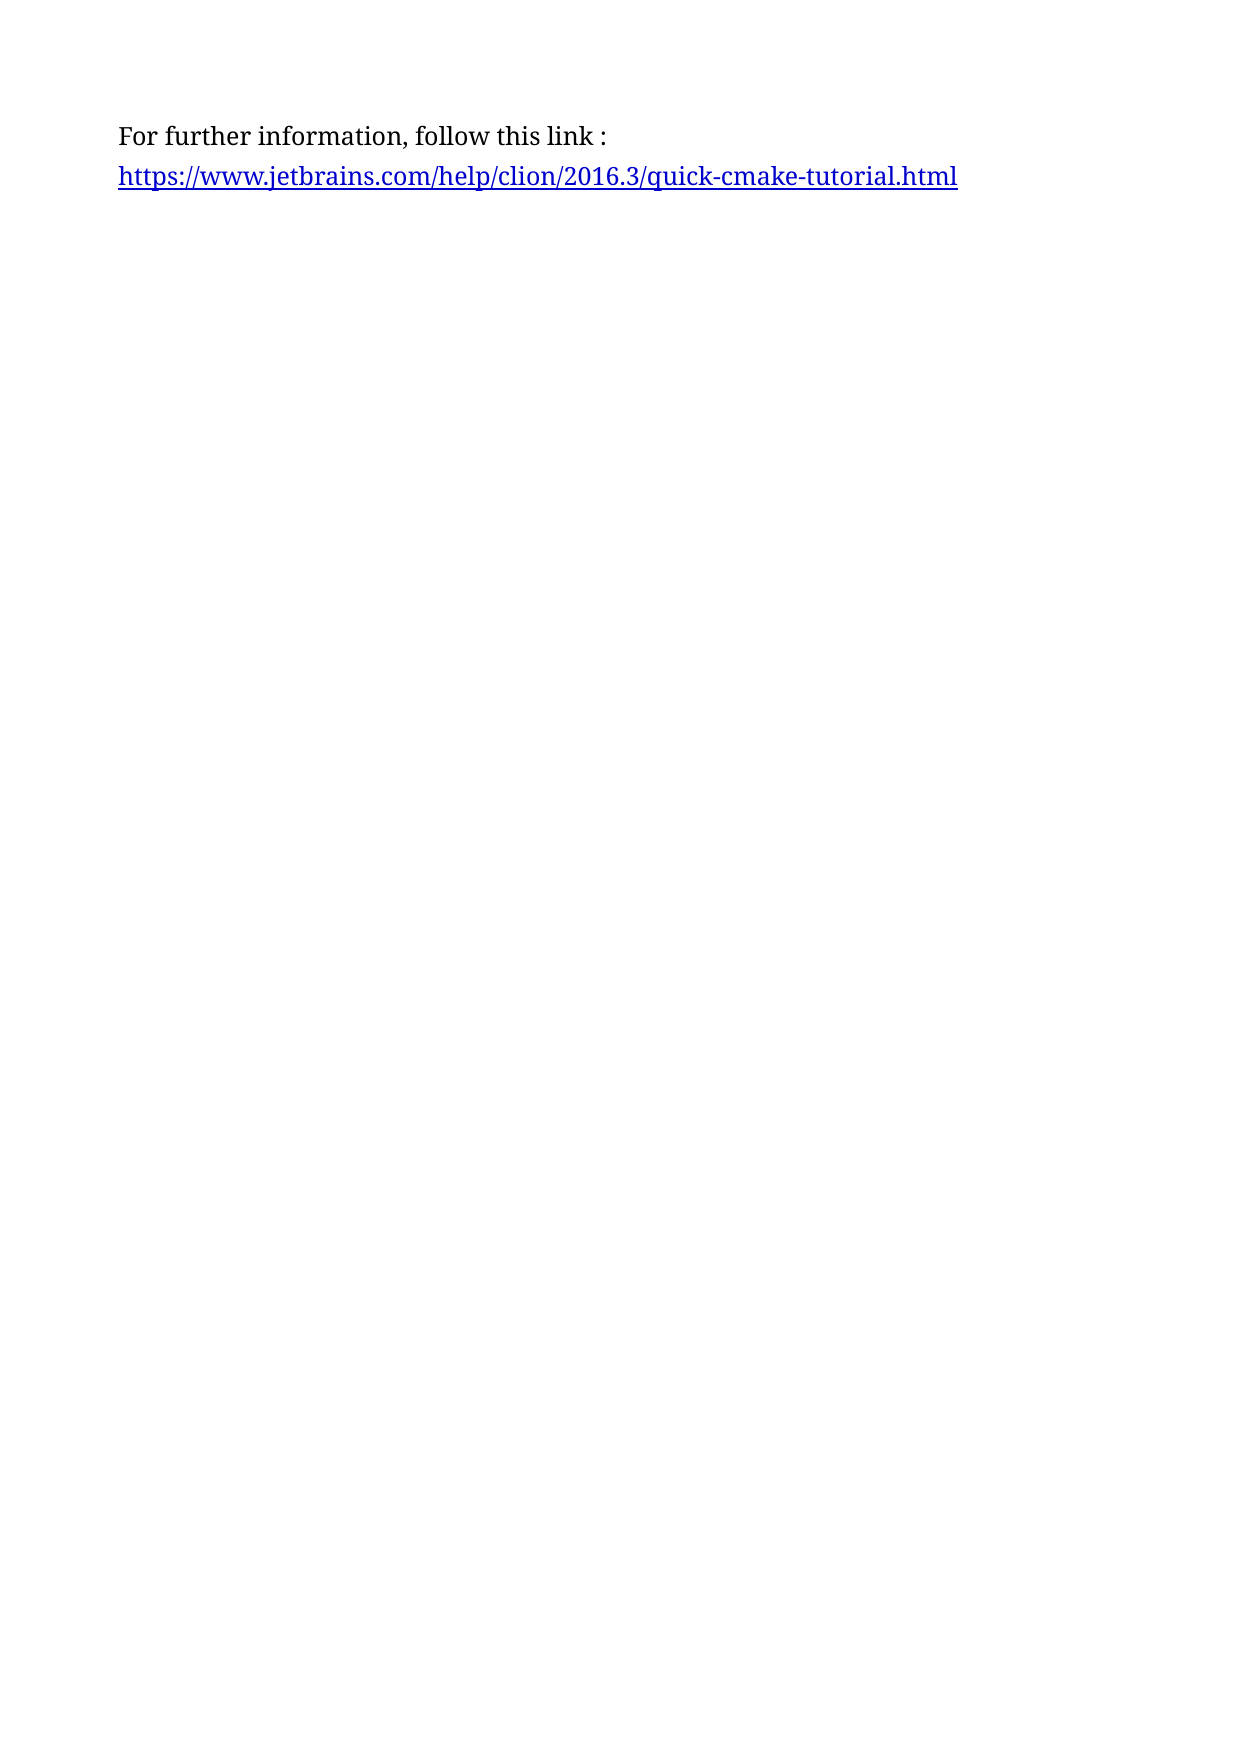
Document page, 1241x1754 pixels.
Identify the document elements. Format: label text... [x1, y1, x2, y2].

text For further information, follow this link : https://www.jetbrains.com/help/clion/2016.3/quick-cmake-tutorial.html [118, 118, 1122, 193]
